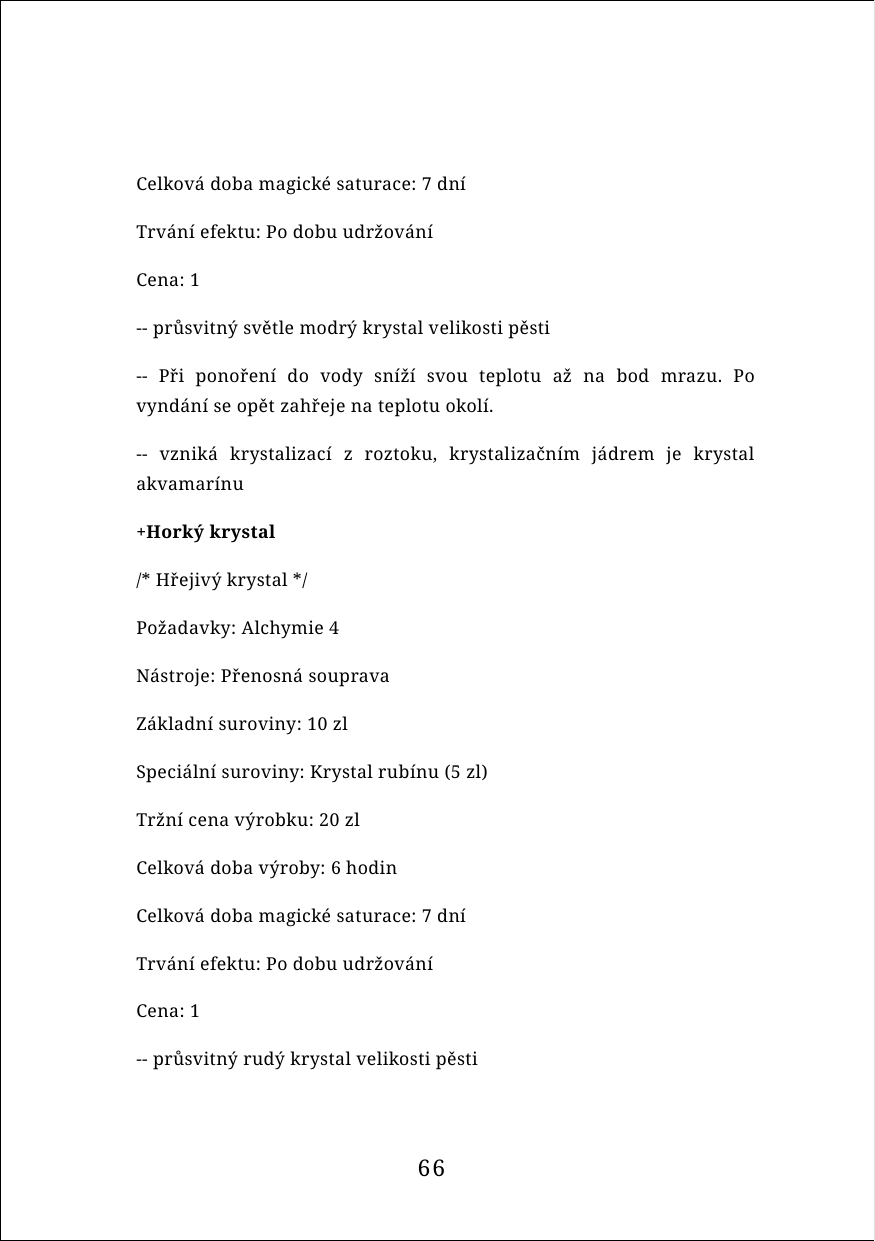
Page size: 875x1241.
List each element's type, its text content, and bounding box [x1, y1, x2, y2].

text Cena: 1 [136, 999, 756, 1023]
text Nástroje: Přenosná souprava [136, 663, 756, 688]
text -- průsvitný světle modrý krystal velikosti pěsti [136, 316, 756, 340]
text -- vzniká krystalizací z roztoku, krystalizačním jádrem je krystal akvamarínu [136, 442, 756, 496]
text Speciální suroviny: Krystal rubínu (5 zl) [136, 759, 756, 783]
text /* Hřejivý krystal */ [136, 568, 756, 592]
text Celková doba magické saturace: 7 dní [136, 903, 756, 927]
text Trvání efektu: Po dobu udržování [136, 220, 756, 244]
text Základní suroviny: 10 zl [136, 711, 756, 736]
text Tržní cena výrobku: 20 zl [136, 807, 756, 831]
text Celková doba magické saturace: 7 dní [136, 172, 756, 196]
text Trvání efektu: Po dobu udržování [136, 951, 756, 975]
text -- průsvitný rudý krystal velikosti pěsti [136, 1047, 756, 1071]
text -- Při ponoření do vody sníží svou teplotu až na bod mrazu. Po vyndání se opět zahřeje na teplotu okolí. [136, 363, 756, 418]
text Celková doba výroby: 6 hodin [136, 855, 756, 879]
text +Horký krystal [136, 520, 756, 544]
text Požadavky: Alchymie 4 [136, 616, 756, 640]
text Cena: 1 [136, 268, 756, 292]
